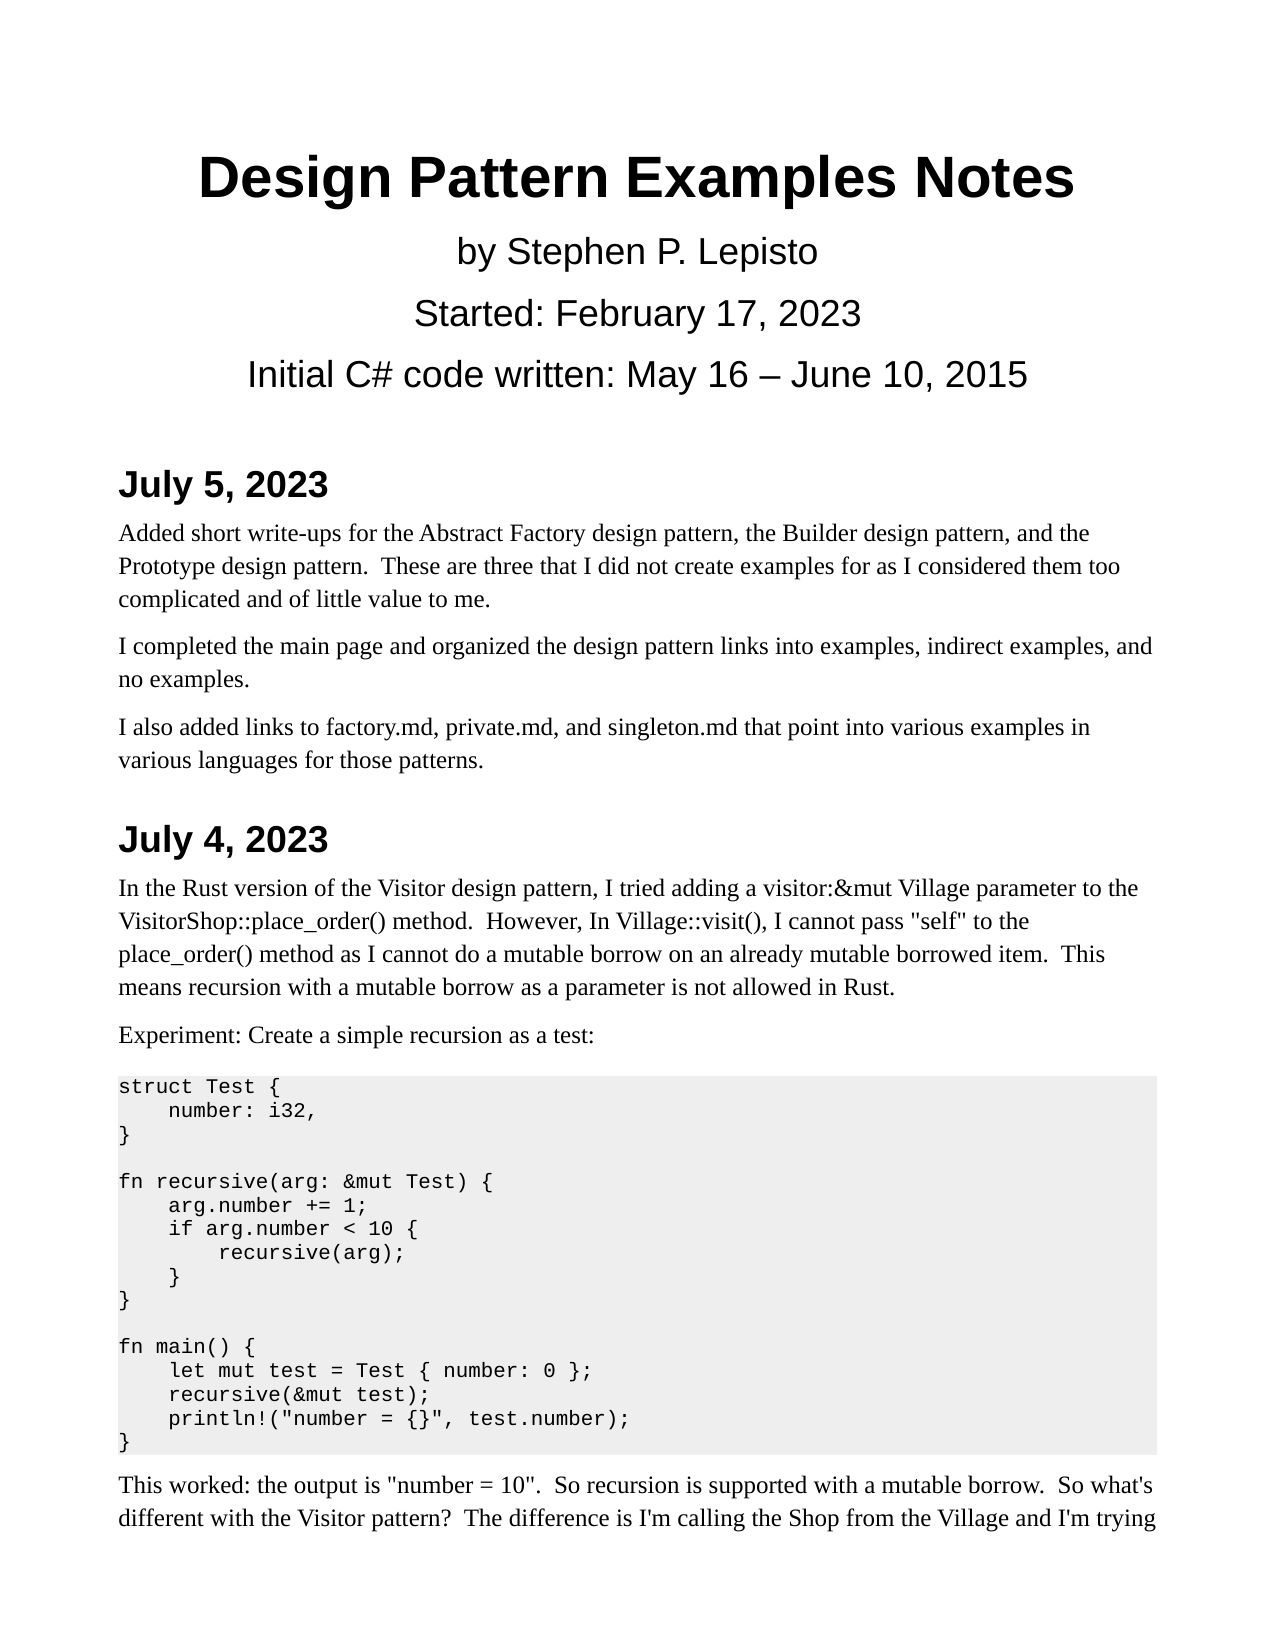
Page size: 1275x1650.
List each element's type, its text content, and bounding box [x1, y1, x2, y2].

subtitle Initial C# code written: May 16 – June 10, 2015 [118, 353, 1157, 396]
subtitle by Stephen P. Lepisto [118, 229, 1157, 272]
text In the Rust version of the Visitor design pattern, I tried adding a visitor:&mut Village parameter to the VisitorShop::place_order() method. However, In Village::visit(), I cannot pass "self" to the place_order() method as I cannot do a mutable borrow on an already mutable borrowed item. This means recursion with a mutable borrow as a parameter is not allowed in Rust. [118, 873, 1157, 1001]
title Design Pattern Examples Notes [118, 143, 1157, 210]
text number: i32, [118, 1100, 1157, 1124]
text if arg.number < 10 { [118, 1218, 1157, 1242]
text } [118, 1289, 1157, 1313]
text struct Test { [118, 1076, 1157, 1100]
text This worked: the output is "number = 10". So recursion is supported with a mutable borrow. So what's different with the Visitor pattern? The difference is I'm calling the Shop from the Village and I'm trying [118, 1470, 1157, 1532]
text } [118, 1266, 1157, 1289]
text fn recursive(arg: &mut Test) { [118, 1171, 1157, 1195]
subtitle July 4, 2023 [118, 818, 1157, 861]
text arg.number += 1; [118, 1195, 1157, 1218]
text } [118, 1431, 1157, 1455]
text I completed the main page and organized the design pattern links into examples, indirect examples, and no examples. [118, 631, 1157, 693]
text recursive(arg); [118, 1242, 1157, 1266]
text I also added links to factory.md, private.md, and singleton.md that point into various examples in various languages for those patterns. [118, 712, 1157, 774]
subtitle July 5, 2023 [118, 462, 1157, 505]
subtitle Started: February 17, 2023 [118, 291, 1157, 334]
text Experiment: Create a simple recursion as a test: [118, 1020, 1157, 1049]
text recursive(&mut test); [118, 1384, 1157, 1407]
text fn main() { [118, 1337, 1157, 1360]
text Added short write-ups for the Abstract Factory design pattern, the Builder design pattern, and the Prototype design pattern. These are three that I did not create examples for as I considered them too complicated and of little value to me. [118, 518, 1157, 612]
text } [118, 1124, 1157, 1147]
text let mut test = Test { number: 0 }; [118, 1360, 1157, 1384]
text println!("number = {}", test.number); [118, 1407, 1157, 1431]
